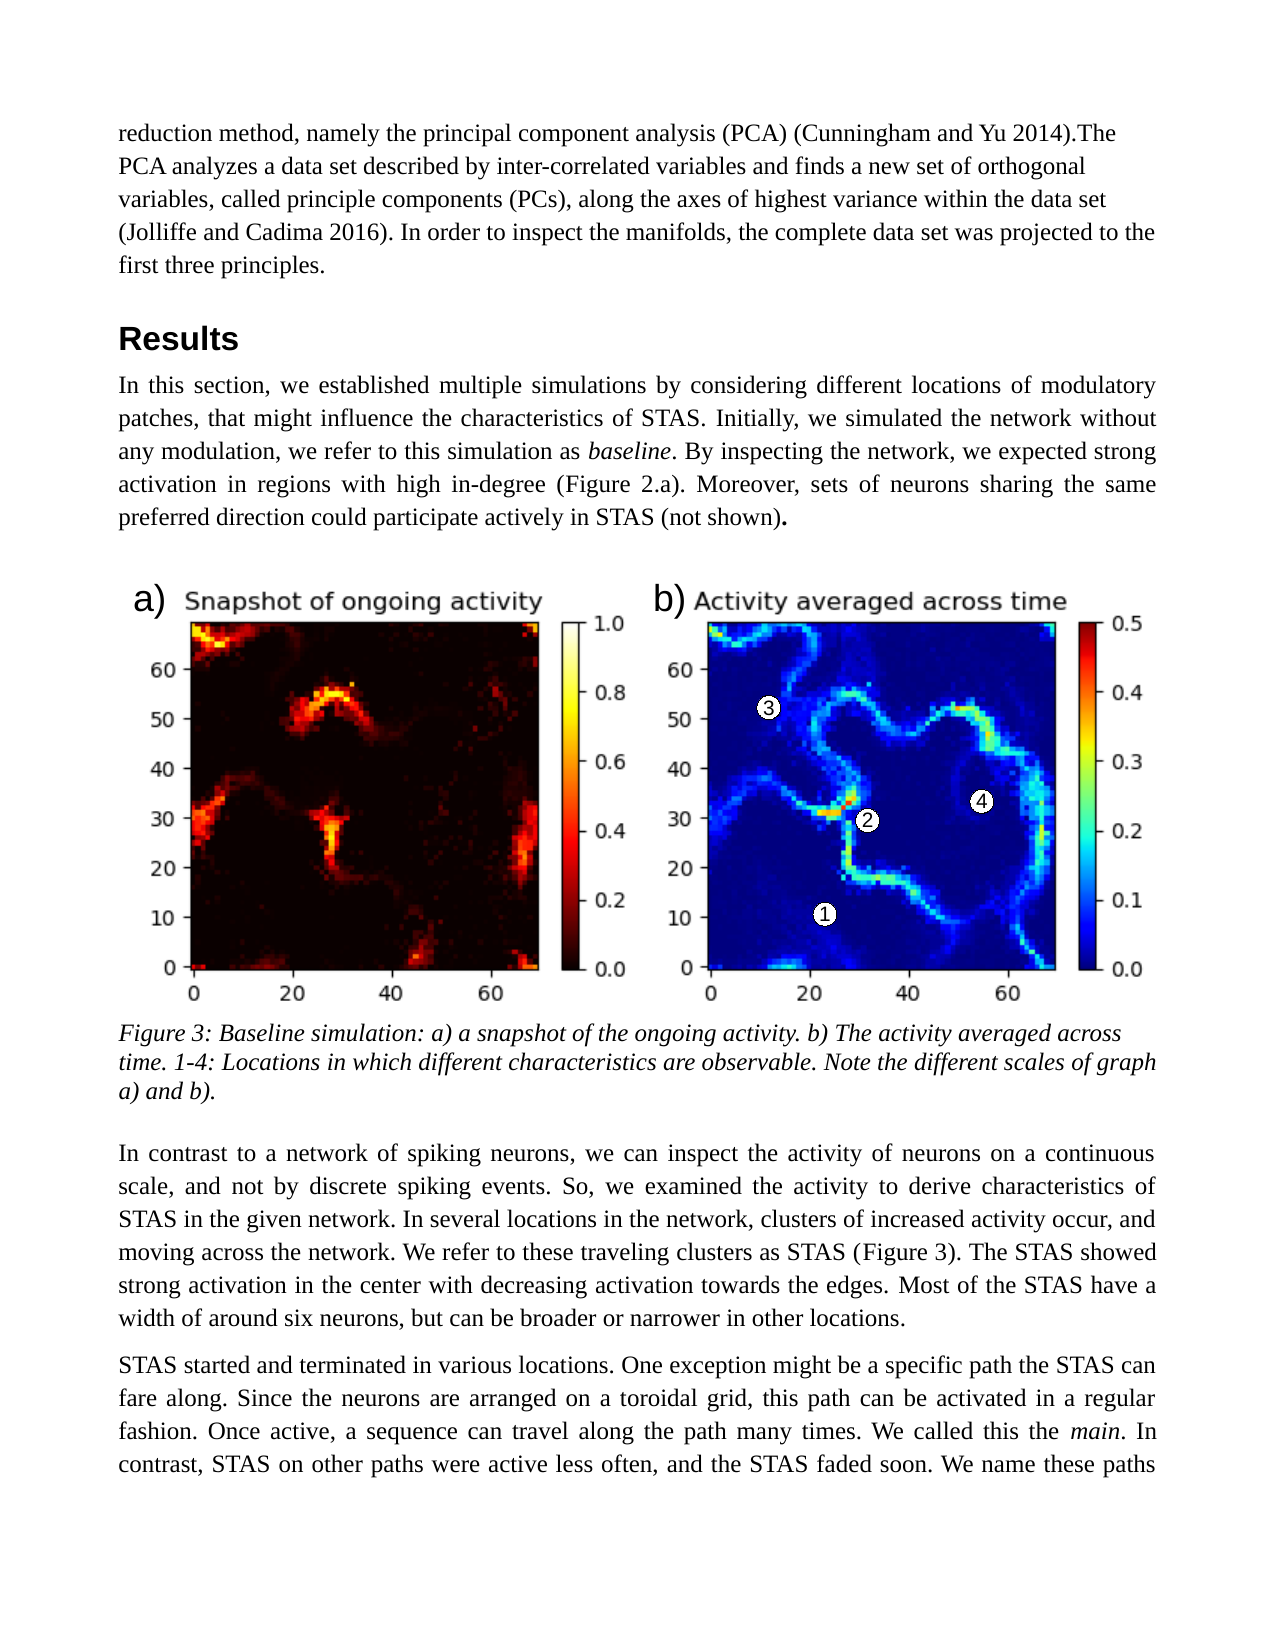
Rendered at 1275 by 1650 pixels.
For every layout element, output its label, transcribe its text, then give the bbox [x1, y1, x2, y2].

text reduction method, namely the principal component analysis (PCA) (Cunningham and Yu 2014).The PCA analyzes a data set described by inter-correlated variables and finds a new set of orthogonal variables, called principle components (PCs), along the axes of highest variance within the data set (Jolliffe and Cadima 2016). In order to inspect the manifolds, the complete data set was projected to the first three principles. [118, 118, 1157, 279]
text [118, 549, 1157, 581]
text In contrast to a network of spiking neurons, we can inspect the activity of neurons on a continuous scale, and not by discrete spiking events. So, we examined the activity to derive characteristics of STAS in the given network. In several locations in the network, clusters of increased activity occur, and moving across the network. We refer to these traveling clusters as STAS (Figure 3). The STAS showed strong activation in the center with decreasing activation towards the edges. Most of the STAS have a width of around six neurons, but can be broader or narrower in other locations. [118, 1133, 1157, 1332]
picture [121, 568, 1179, 1019]
text STAS started and terminated in various locations. One exception might be a specific path the STAS can fare along. Since the neurons are arranged on a toroidal grid, this path can be activated in a regular fashion. Once active, a sequence can travel along the path many times. We called this the main. In contrast, STAS on other paths were active less often, and the STAS faded soon. We name these paths [118, 1350, 1157, 1478]
subtitle Results [118, 319, 1157, 357]
text Figure 3: Baseline simulation: a) a snapshot of the ongoing activity. b) The activity averaged across time. 1-4: Locations in which different characteristics are observable. Note the different scales of graph a) and b). [118, 1019, 1179, 1133]
text In this section, we established multiple simulations by considering different locations of modulatory patches, that might influence the characteristics of STAS. Initially, we simulated the network without any modulation, we refer to this simulation as baseline. By inspecting the network, we expected strong activation in regions with high in-degree (Figure 2.a). Moreover, sets of neurons sharing the same preferred direction could participate actively in STAS (not shown). [118, 370, 1157, 531]
